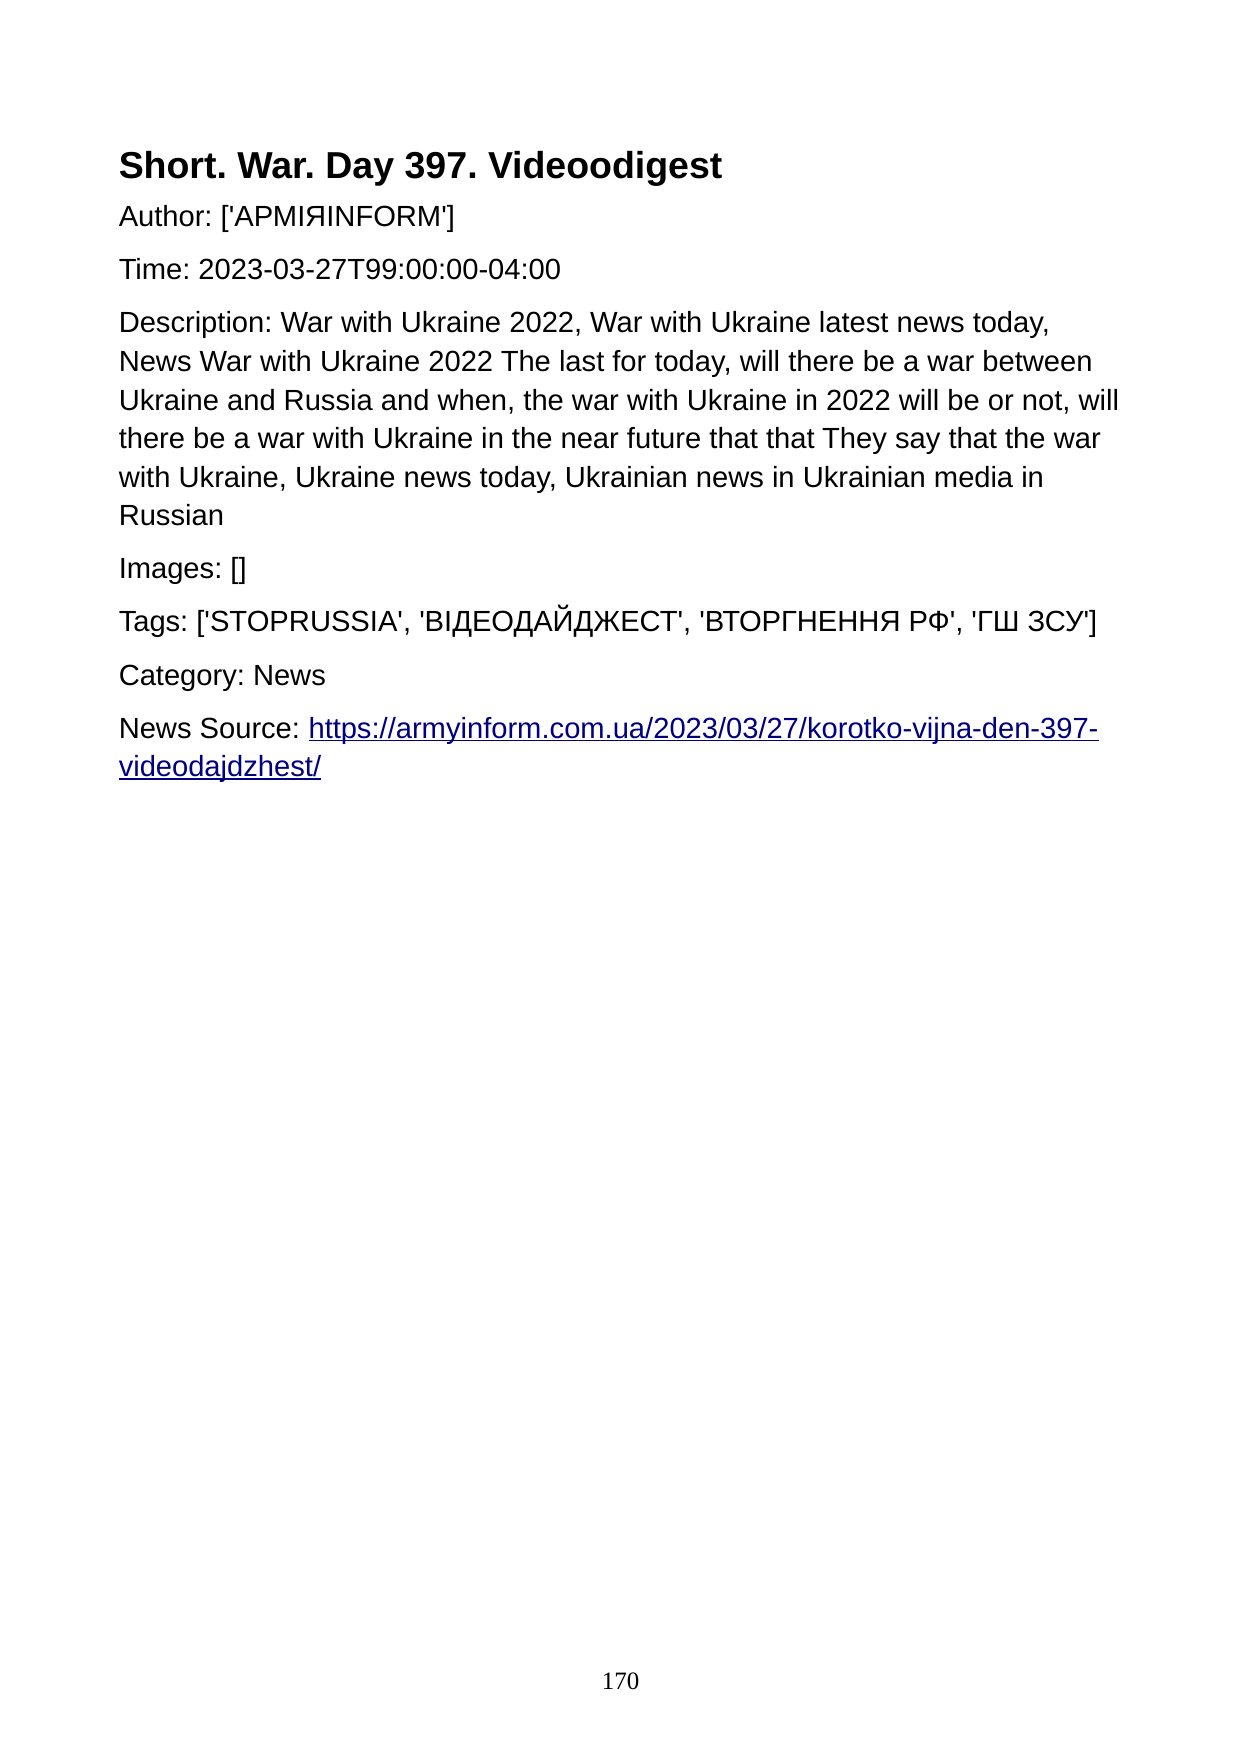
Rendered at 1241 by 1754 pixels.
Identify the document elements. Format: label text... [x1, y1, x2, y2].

text News Source: https://armyinform.com.ua/2023/03/27/korotko-vijna-den-397-videodajdzhest/ [118, 711, 1122, 783]
text Images: [] [118, 551, 1122, 585]
text Tags: ['STOPRUSSIA', 'ВІДЕОДАЙДЖЕСТ', 'ВТОРГНЕННЯ РФ', 'ГШ ЗСУ'] [118, 604, 1122, 638]
text Author: ['АРМІЯINFORM'] [118, 199, 1122, 233]
text Description: War with Ukraine 2022, War with Ukraine latest news today, News War with Ukraine 2022 The last for today, will there be a war between Ukraine and Russia and when, the war with Ukraine in 2022 will be or not, will there be a war with Ukraine in the near future that that They say that the war with Ukraine, Ukraine news today, Ukrainian news in Ukrainian media in Russian [118, 305, 1122, 532]
subtitle Short. War. Day 397. Videoodigest [118, 143, 1122, 187]
text Time: 2023-03-27T99:00:00-04:00 [118, 252, 1122, 286]
text Category: News [118, 657, 1122, 691]
